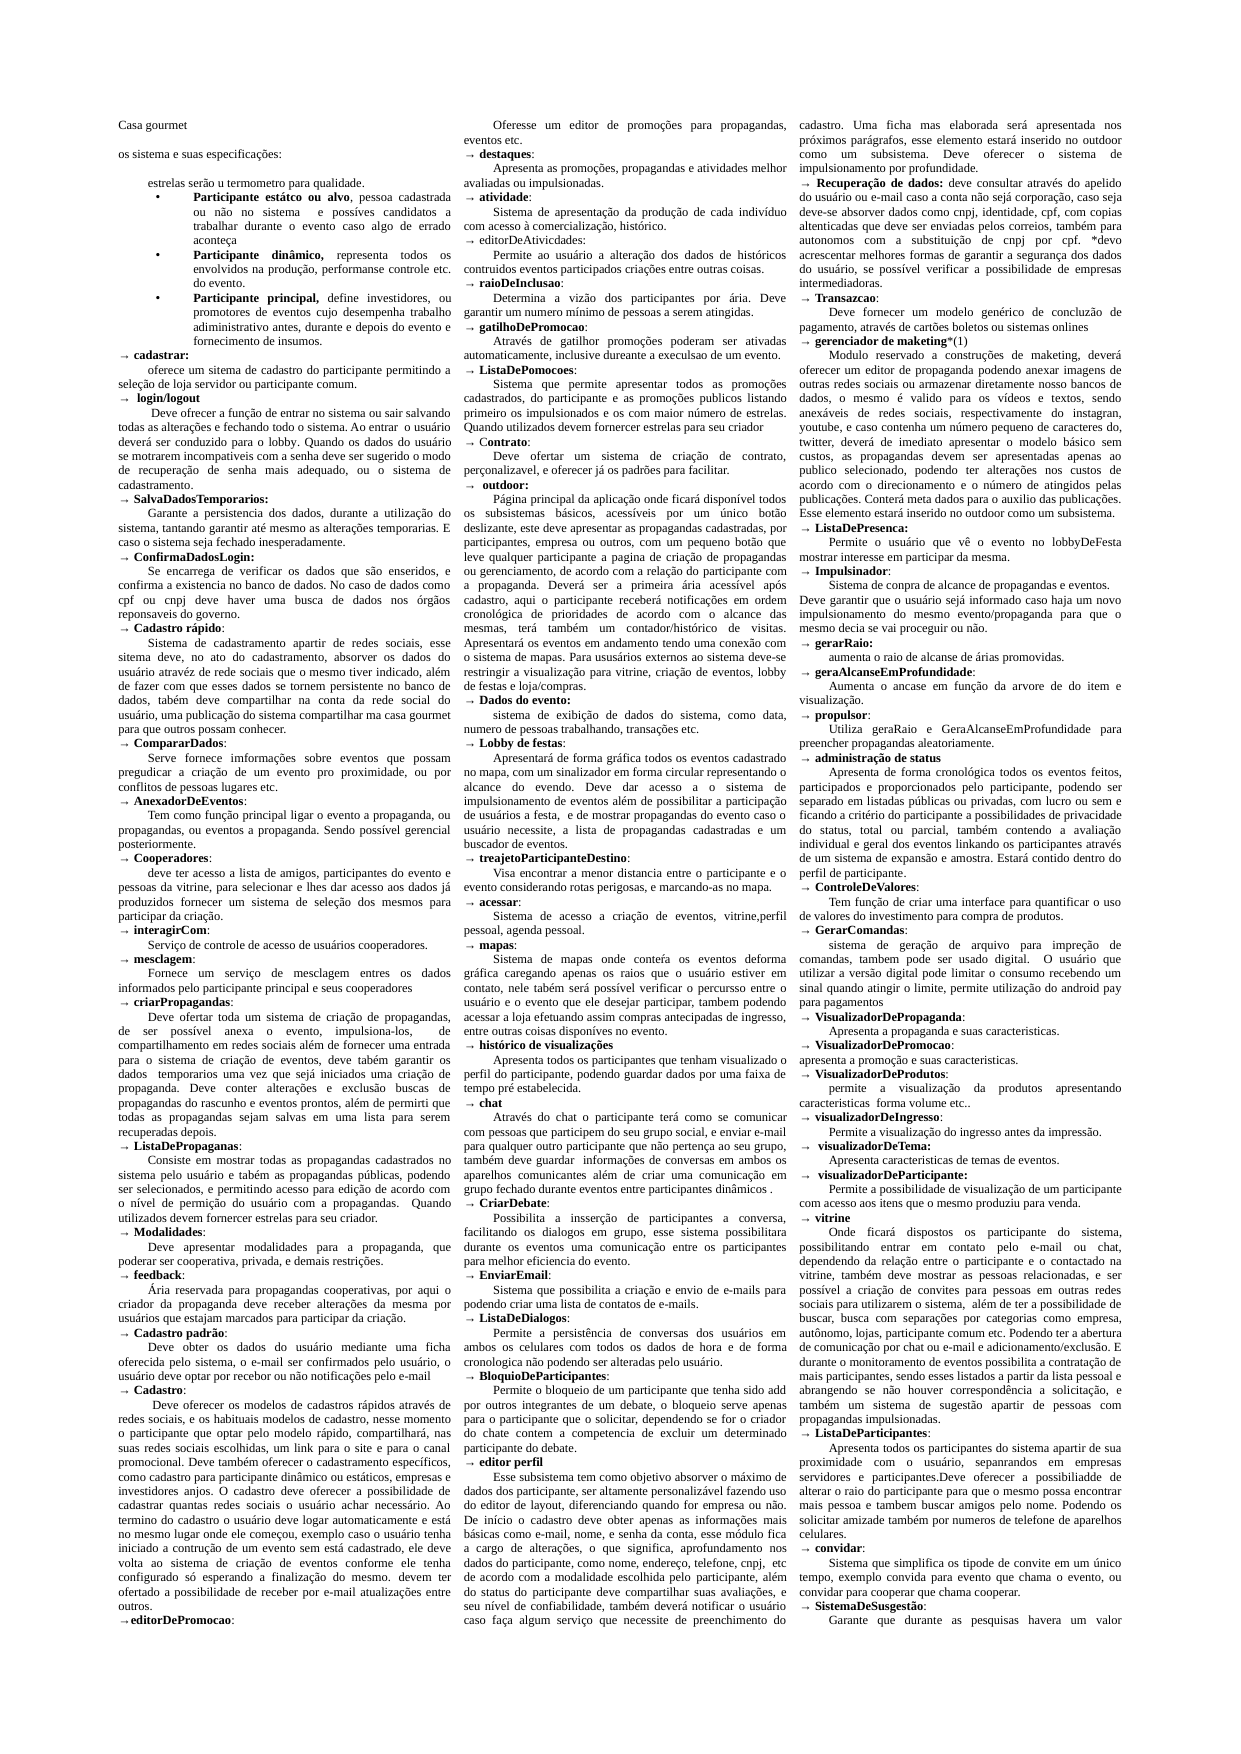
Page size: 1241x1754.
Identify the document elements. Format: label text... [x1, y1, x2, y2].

text → EnviarEmail: [463, 1268, 787, 1282]
text → SalvaDadosTemporarios: [118, 492, 451, 506]
text → geraAlcanseEmProfundidade: [799, 664, 1122, 679]
text → BloquioDeParticipantes: [463, 1369, 787, 1383]
text → Cadastro padrão: [118, 1326, 451, 1340]
text Casa gourmet [118, 118, 451, 132]
text → Contrato: [463, 434, 787, 449]
text → AnexadorDeEventos: [118, 794, 451, 808]
text Aumenta o ancase em função da arvore de do item e visualização. [799, 679, 1122, 707]
list Participante estátco ou alvo, pessoa cadastrada ou não no sistema e possíves candidatos a trabalhar durante o evento caso algo de errado aconteça [156, 190, 451, 247]
text Sistema de apresentação da produção de cada indivíduo com acesso à comercialização, histórico. [463, 204, 787, 233]
text Sistema de acesso a criação de eventos, vitrine,perfil pessoal, agenda pessoal. [463, 909, 787, 937]
text Garante que durante as pesquisas havera um valor [799, 1613, 1122, 1627]
text Permite a possibilidade de visualização de um participante com acesso aos itens que o mesmo produziu para venda. [799, 1182, 1122, 1211]
text → criarPropagandas: [118, 995, 451, 1009]
text → ConfirmaDadosLogin: [118, 549, 451, 564]
text Através do chat o participante terá como se comunicar com pessoas que participem do seu grupo social, e enviar e-mail para qualquer outro participante que não pertença ao seu grupo, também deve guardar informações de conversas em ambos os aparelhos comunicantes além de criar uma comunicação em grupo fechado durante eventos entre participantes dinâmicos . [463, 1110, 787, 1196]
text → editorDeAtivicdades: [463, 233, 787, 247]
text → administração de status [799, 751, 1122, 765]
text → CriarDebate: [463, 1196, 787, 1211]
text → Modalidades: [118, 1225, 451, 1239]
text Sistema que permite apresentar todos as promoções cadastrados, do participante e as promoções publicos listando primeiro os impulsionados e os com maior número de estrelas. Quando utilizados devem fornercer estrelas para seu criador [463, 377, 787, 434]
text Visa encontrar a menor distancia entre o participante e o evento considerando rotas perigosas, e marcando-as no mapa. [463, 866, 787, 894]
text Modulo reservado a construções de maketing, deverá oferecer um editor de propaganda podendo anexar imagens de outras redes sociais ou armazenar diretamente nosso bancos de dados, o mesmo é valido para os vídeos e textos, sendo anexáveis de redes sociais, respectivamente do instagran, youtube, e caso contenha um número pequeno de caracteres do, twitter, deverá de imediato apresentar o modelo básico sem custos, as propagandas devem ser apresentadas apenas ao publico selecionado, podendo ter alterações nos custos de acordo com o direcionamento e o número de atingidos pelas publicações. Conterá meta dados para o auxilio das publicações. Esse elemento estará inserido no outdoor como um subsistema. [799, 348, 1122, 521]
text Possibilita a insserção de participantes a conversa, facilitando os dialogos em grupo, esse sistema possibilitara durante os eventos uma comunicação entre os participantes para melhor eficiencia do evento. [463, 1211, 787, 1268]
text → visualizadorDeTema: [799, 1139, 1122, 1153]
text → Cadastro: [118, 1383, 451, 1397]
text → mapas: [463, 937, 787, 952]
text → gatilhoDePromocao: [463, 319, 787, 334]
text → Cadastro rápido: [118, 621, 451, 636]
text Deve garantir que o usuário sejá informado caso haja um novo impulsionamento do mesmo evento/propaganda para que o mesmo decia se vai proceguir ou não. [799, 592, 1122, 636]
text →editorDePromocao: [118, 1613, 451, 1627]
list Participante dinâmico, representa todos os envolvidos na produção, performanse controle etc. do evento. [156, 247, 451, 291]
text Deve oferecer os modelos de cadastros rápidos através de redes sociais, e os habituais modelos de cadastro, nesse momento o participante que optar pelo modelo rápido, compartilhará, nas suas redes sociais escolhidas, um link para o site e para o canal promocional. Deve também oferecer o cadastramento específicos, como cadastro para participante dinâmico ou estáticos, empresas e investidores anjos. O cadastro deve oferecer a possibilidade de cadastrar quantas redes sociais o usuário achar necessário. Ao termino do cadastro o usuário deve logar automaticamente e está no mesmo lugar onde ele começou, exemplo caso o usuário tenha iniciado a contrução de um evento sem está cadastrado, ele deve volta ao sistema de criação de eventos conforme ele tenha configurado só esperando a finalização do mesmo. devem ter ofertado a possibilidade de receber por e-mail atualizações entre outros. [118, 1397, 451, 1613]
text Onde ficará dispostos os participante do sistema, possibilitando entrar em contato pelo e-mail ou chat, dependendo da relação entre o participante e o contactado na vitrine, também deve mostrar as pessoas relacionadas, e ser possível a criação de convites para pessoas em outras redes sociais para utilizarem o sistema, além de ter a possibilidade de buscar, busca com separações por categorias como empresa, autônomo, lojas, participante comum etc. Podendo ter a abertura de comunicação por chat ou e-mail e adicionamento/exclusão. E durante o monitoramento de eventos possibilita a contratação de mais participantes, sendo esses listados a partir da lista pessoal e abrangendo se não houver correspondência a solicitação, e também um sistema de sugestão apartir de pessoas com propagandas impulsionadas. [799, 1225, 1122, 1426]
text Deve fornecer um modelo genérico de concluzão de pagamento, através de cartões boletos ou sistemas onlines [799, 305, 1122, 334]
text Deve ofertar um sistema de criação de contrato, perçonalizavel, e oferecer já os padrões para facilitar. [463, 449, 787, 477]
text → editor perfil [463, 1455, 787, 1469]
text Sistema que simplifica os tipode de convite em um único tempo, exemplo convida para evento que chama o evento, ou convidar para cooperar que chama cooperar. [799, 1556, 1122, 1599]
text Permite ao usuário a alteração dos dados de históricos contruidos eventos participados criações entre outras coisas. [463, 247, 787, 276]
text Apresenta caracteristicas de temas de eventos. [799, 1153, 1122, 1167]
text Tem função de criar uma interface para quantificar o uso de valores do investimento para compra de produtos. [799, 894, 1122, 923]
list Participante principal, define investidores, ou promotores de eventos cujo desempenha trabalho adiministrativo antes, durante e depois do evento e fornecimento de insumos. [156, 291, 451, 348]
text → interagirCom: [118, 923, 451, 937]
text Se encarrega de verificar os dados que são enseridos, e confirma a existencia no banco de dados. No caso de dados como cpf ou cnpj deve haver uma busca de dados nos órgãos reponsaveis do governo. [118, 564, 451, 621]
text Apresenta de forma cronológica todos os eventos feitos, participados e proporcionados pelo participante, podendo ser separado em listadas públicas ou privadas, com lucro ou sem e ficando a critério do participante a possibilidades de privacidade do status, total ou parcial, também contendo a avaliação individual e geral dos eventos linkando os participantes através de um sistema de expansão e amostra. Estará contido dentro do perfil de participante. [799, 765, 1122, 880]
text Apresenta as promoções, propagandas e atividades melhor avaliadas ou impulsionadas. [463, 161, 787, 190]
text Utiliza geraRaio e GeraAlcanseEmProfundidade para preencher propagandas aleatoriamente. [799, 722, 1122, 751]
text → destaques: [463, 147, 787, 161]
text → ListaDePropaganas: [118, 1139, 451, 1153]
text cadastro. Uma ficha mas elaborada será apresentada nos próximos parágrafos, esse elemento estará inserido no outdoor como um subsistema. Deve oferecer o sistema de impulsionamento por profundidade. [799, 118, 1122, 176]
text Sistema de cadastramento apartir de redes sociais, esse sitema deve, no ato do cadastramento, absorver os dados do usuário atravéz de rede sociais que o mesmo tiver indicado, além de fazer com que esses dados se tornem persistente no banco de dados, tabém deve compartilhar na conta da rede social do usuário, uma publicação do sistema compartilhar ma casa gourmet para que outros possam conhecer. [118, 636, 451, 736]
text Permite a persistência de conversas dos usuários em ambos os celulares com todos os dados de hora e de forma cronologica não podendo ser alteradas pelo usuário. [463, 1326, 787, 1369]
text → cadastrar: [118, 348, 451, 362]
text → VisualizadorDeProdutos: [799, 1067, 1122, 1081]
text Ária reservada para propagandas cooperativas, por aqui o criador da propaganda deve receber alterações da mesma por usuários que estajam marcados para participar da criação. [118, 1282, 451, 1326]
text → ControleDeValores: [799, 880, 1122, 894]
text aumenta o raio de alcanse de árias promovidas. [799, 650, 1122, 664]
text → Dados do evento: [463, 693, 787, 707]
text os sistema e suas especificações: [118, 147, 451, 161]
text apresenta a promoção e suas caracteristicas. [799, 1052, 1122, 1067]
text → Transazcao: [799, 291, 1122, 305]
text Esse subsistema tem como objetivo absorver o máximo de dados dos participante, ser altamente personalizável fazendo uso do editor de layout, diferenciando quando for empresa ou não. De início o cadastro deve obter apenas as informações mais básicas como e-mail, nome, e senha da conta, esse módulo fica a cargo de alterações, o que significa, aprofundamento nos dados do participante, como nome, endereço, telefone, cnpj, etc de acordo com a modalidade escolhida pelo participante, além do status do participante deve compartilhar suas avaliações, e seu nível de confiabilidade, também deverá notificar o usuário caso faça algum serviço que necessite de preenchimento do [463, 1469, 787, 1627]
text oferece um sitema de cadastro do participante permitindo a seleção de loja servidor ou participante comum. [118, 362, 451, 391]
text Deve apresentar modalidades para a propaganda, que poderar ser cooperativa, privada, e demais restrições. [118, 1239, 451, 1268]
text sistema de geração de arquivo para impreção de comandas, tambem pode ser usado digital. O usuário que utilizar a versão digital pode limitar o consumo recebendo um sinal quando atingir o limite, permite utilização do android pay para pagamentos [799, 937, 1122, 1009]
text Serve fornece imformações sobre eventos que possam pregudicar a criação de um evento pro proximidade, ou por conflitos de pessoas lugares etc. [118, 751, 451, 794]
text Consiste em mostrar todas as propagandas cadastrados no sistema pelo usuário e tabém as propagandas públicas, podendo ser selecionados, e permitindo acesso para edição de acordo com o nível de permição do usuário com a propagandas. Quando utilizados devem fornercer estrelas para seu criador. [118, 1153, 451, 1225]
text permite a visualização da produtos apresentando caracteristicas forma volume etc.. [799, 1081, 1122, 1110]
text → outdoor: [463, 477, 787, 492]
text Sistema que possibilita a criação e envio de e-mails para podendo criar uma lista de contatos de e-mails. [463, 1282, 787, 1311]
text → gerenciador de maketing*(1) [799, 334, 1122, 348]
text Através de gatilhor promoções poderam ser ativadas automaticamente, inclusive dureante a execulsao de um evento. [463, 334, 787, 362]
text → CompararDados: [118, 736, 451, 751]
text Permite o usuário que vê o evento no lobbyDeFesta mostrar interesse em participar da mesma. [799, 535, 1122, 564]
text Sistema de conpra de alcance de propagandas e eventos. [799, 578, 1122, 592]
text → acessar: [463, 894, 787, 909]
text → Cooperadores: [118, 851, 451, 866]
text → treajetoParticipanteDestino: [463, 851, 787, 866]
text → gerarRaio: [799, 636, 1122, 650]
text deve ter acesso a lista de amigos, participantes do evento e pessoas da vitrine, para selecionar e lhes dar acesso aos dados já produzidos fornecer um sistema de seleção dos mesmos para participar da criação. [118, 866, 451, 923]
text estrelas serão u termometro para qualidade. [118, 176, 451, 190]
text Deve ofrecer a função de entrar no sistema ou sair salvando todas as alterações e fechando todo o sistema. Ao entrar o usuário deverá ser conduzido para o lobby. Quando os dados do usuário se motrarem incompativeis com a senha deve ser sugerido o modo de recuperação de senha mais adequado, ou o sistema de cadastramento. [118, 406, 451, 492]
text Página principal da aplicação onde ficará disponível todos os subsistemas básicos, acessíveis por um único botão deslizante, este deve apresentar as propagandas cadastradas, por participantes, empresa ou outros, com um pequeno botão que leve qualquer participante a pagina de criação de propagandas ou gerenciamento, de acordo com a relação do participante com a propaganda. Deverá ser a primeira ária acessível após cadastro, aqui o participante receberá notificações em ordem cronológica de prioridades de acordo com o alcance das mesmas, terá também um contador/histórico de visitas. Apresentará os eventos em andamento tendo uma conexão com o sistema de mapas. Para ususários externos ao sistema deve-se restringir a visualização para vitrine, criação de eventos, lobby de festas e loja/compras. [463, 492, 787, 693]
text Deve obter os dados do usuário mediante uma ficha oferecida pelo sistema, o e-mail ser confirmados pelo usuário, o usuário deve optar por recebor ou não notificações pelo e-mail [118, 1340, 451, 1383]
text Serviço de controle de acesso de usuários cooperadores. [118, 937, 451, 952]
text → mesclagem: [118, 952, 451, 966]
text → ListaDePomocoes: [463, 362, 787, 377]
text Deve ofertar toda um sistema de criação de propagandas, de ser possível anexa o evento, impulsiona-los, de compartilhamento em redes sociais além de fornecer uma entrada para o sistema de criação de eventos, deve tabém garantir os dados temporarios uma vez que sejá iniciados uma criação de propaganda. Deve conter alterações e exclusão buscas de propagandas do rascunho e eventos prontos, além de permirti que todas as propagandas sejam salvas em uma lista para serem recuperadas depois. [118, 1009, 451, 1139]
text → Recuperação de dados: deve consultar através do apelido do usuário ou e-mail caso a conta não sejá corporação, caso seja deve-se absorver dados como cnpj, identidade, cpf, com copias altenticadas que deve ser enviadas pelos correios, também para autonomos com a substituição de cnpj por cpf. *devo acrescentar melhores formas de garantir a segurança dos dados do usuário, se possível verificar a possibilidade de empresas intermediadoras. [799, 176, 1122, 291]
text Permite o bloqueio de um participante que tenha sido add por outros integrantes de um debate, o bloqueio serve apenas para o participante que o solicitar, dependendo se for o criador do chate contem a competencia de excluir um determinado participante do debate. [463, 1383, 787, 1455]
text → propulsor: [799, 707, 1122, 722]
text → atividade: [463, 190, 787, 204]
text → chat [463, 1096, 787, 1110]
text Apresenta todos os participantes que tenham visualizado o perfil do participante, podendo guardar dados por uma faixa de tempo pré estabelecida. [463, 1052, 787, 1096]
text → Impulsinador: [799, 564, 1122, 578]
text sistema de exibição de dados do sistema, como data, numero de pessoas trabalhando, transações etc. [463, 707, 787, 736]
text Determina a vizão dos participantes por ária. Deve garantir um numero mínimo de pessoas a serem atingidas. [463, 291, 787, 319]
text Fornece um serviço de mesclagem entres os dados informados pelo participante principal e seus cooperadores [118, 966, 451, 995]
text → feedback: [118, 1268, 451, 1282]
text Garante a persistencia dos dados, durante a utilização do sistema, tantando garantir até mesmo as alterações temporarias. E caso o sistema seja fechado inesperadamente. [118, 506, 451, 549]
text Oferesse um editor de promoções para propagandas, eventos etc. [463, 118, 787, 147]
text → visualizadorDeIngresso: [799, 1110, 1122, 1124]
text Apresenta todos os participantes do sistema apartir de sua proximidade com o usuário, sepanrandos em empresas servidores e participantes.Deve oferecer a possibiliadde de alterar o raio do participante para que o mesmo possa encontrar mais pessoa e tambem buscar amigos pelo nome. Podendo os solicitar amizade também por numeros de telefone de aparelhos celulares. [799, 1441, 1122, 1541]
text → ListaDePresenca: [799, 521, 1122, 535]
text → Lobby de festas: [463, 736, 787, 751]
text → raioDeInclusao: [463, 276, 787, 291]
text → VisualizadorDePromocao: [799, 1038, 1122, 1052]
text → ListaDeParticipantes: [799, 1426, 1122, 1441]
text Apresenta a propaganda e suas caracteristicas. [799, 1024, 1122, 1038]
text Sistema de mapas onde conteŕa os eventos deforma gráfica caregando apenas os raios que o usuário estiver em contato, nele tabém será possível verificar o percursso entre o usuário e o evento que ele desejar participar, tambem podendo acessar a loja efetuando assim compras antecipadas de ingresso, entre outras coisas disponíves no evento. [463, 952, 787, 1038]
text → login/logout [118, 391, 451, 406]
text → ListaDeDialogos: [463, 1311, 787, 1326]
text → SistemaDeSusgestão: [799, 1599, 1122, 1613]
text Apresentará de forma gráfica todos os eventos cadastrado no mapa, com um sinalizador em forma circular representando o alcance do evendo. Deve dar acesso a o sistema de impulsionamento de eventos além de possibilitar a participação de usuários a festa, e de mostrar propagandas do evento caso o usuário necessite, a lista de propagandas cadastradas e um buscador de eventos. [463, 751, 787, 851]
text → GerarComandas: [799, 923, 1122, 937]
text → VisualizadorDePropaganda: [799, 1009, 1122, 1024]
text Permite a visualização do ingresso antes da impressão. [799, 1124, 1122, 1139]
text → histórico de visualizações [463, 1038, 787, 1052]
text → vitrine [799, 1211, 1122, 1225]
text → visualizadorDeParticipante: [799, 1167, 1122, 1182]
text → convidar: [799, 1541, 1122, 1556]
text Tem como função principal ligar o evento a propaganda, ou propagandas, ou eventos a propaganda. Sendo possível gerencial posteriormente. [118, 808, 451, 851]
